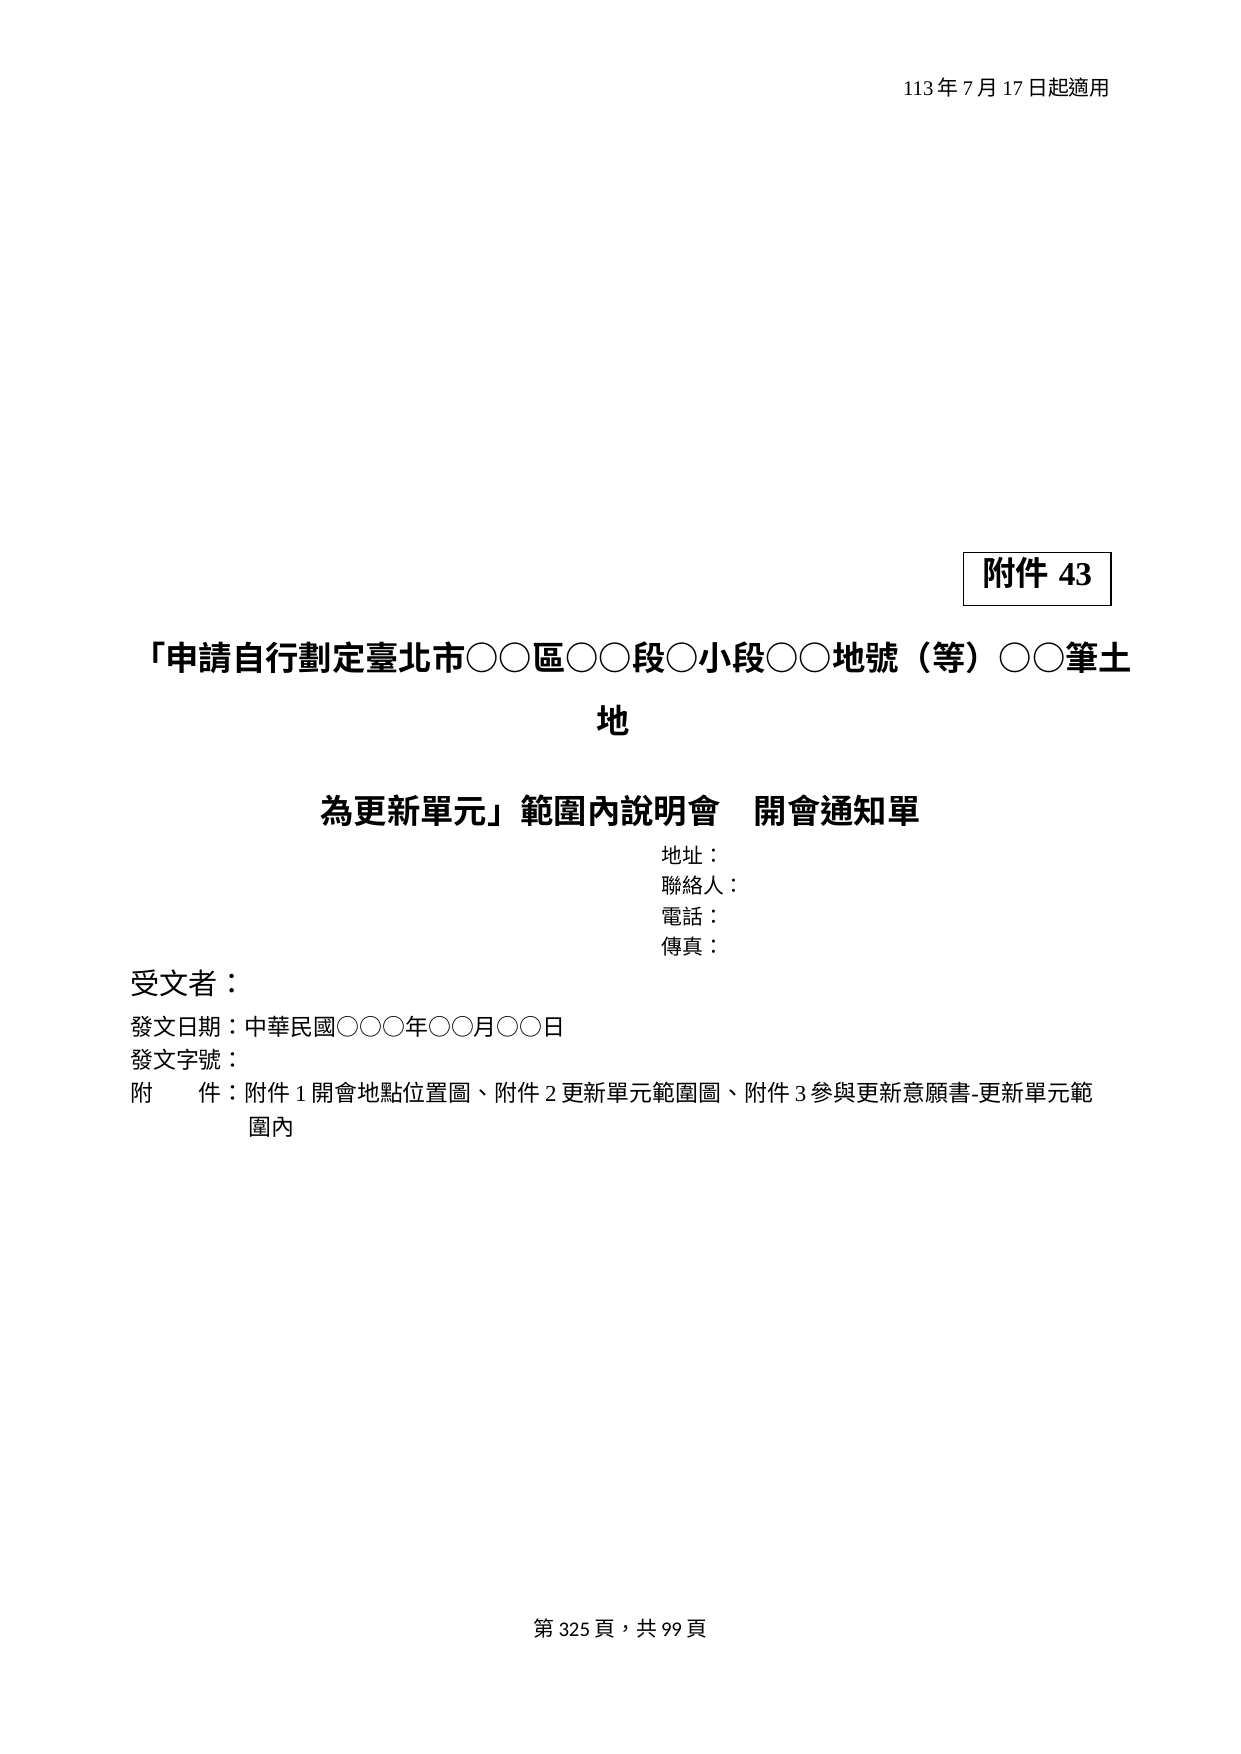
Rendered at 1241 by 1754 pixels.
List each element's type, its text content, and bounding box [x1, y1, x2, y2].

text 發文日期：中華民國○○○年○○月○○日 [130, 1009, 1110, 1042]
text 為更新單元」範圍內說明會 開會通知單 [92, 768, 1110, 830]
text 發文字號： [130, 1042, 1110, 1075]
text 電話： [661, 900, 1112, 930]
text 聯絡人： [661, 870, 1112, 900]
text 受文者： [130, 960, 1110, 1003]
text 附 件：附件1開會地點位置圖、附件2更新單元範圍圖、附件3參與更新意願書-更新單元範圍內 [130, 1075, 1110, 1142]
text 地址： [661, 839, 1112, 870]
text 「申請自行劃定臺北市○○區○○段○小段○○地號（等）○○筆土地 [92, 614, 1134, 739]
text 傳真： [661, 930, 1112, 960]
